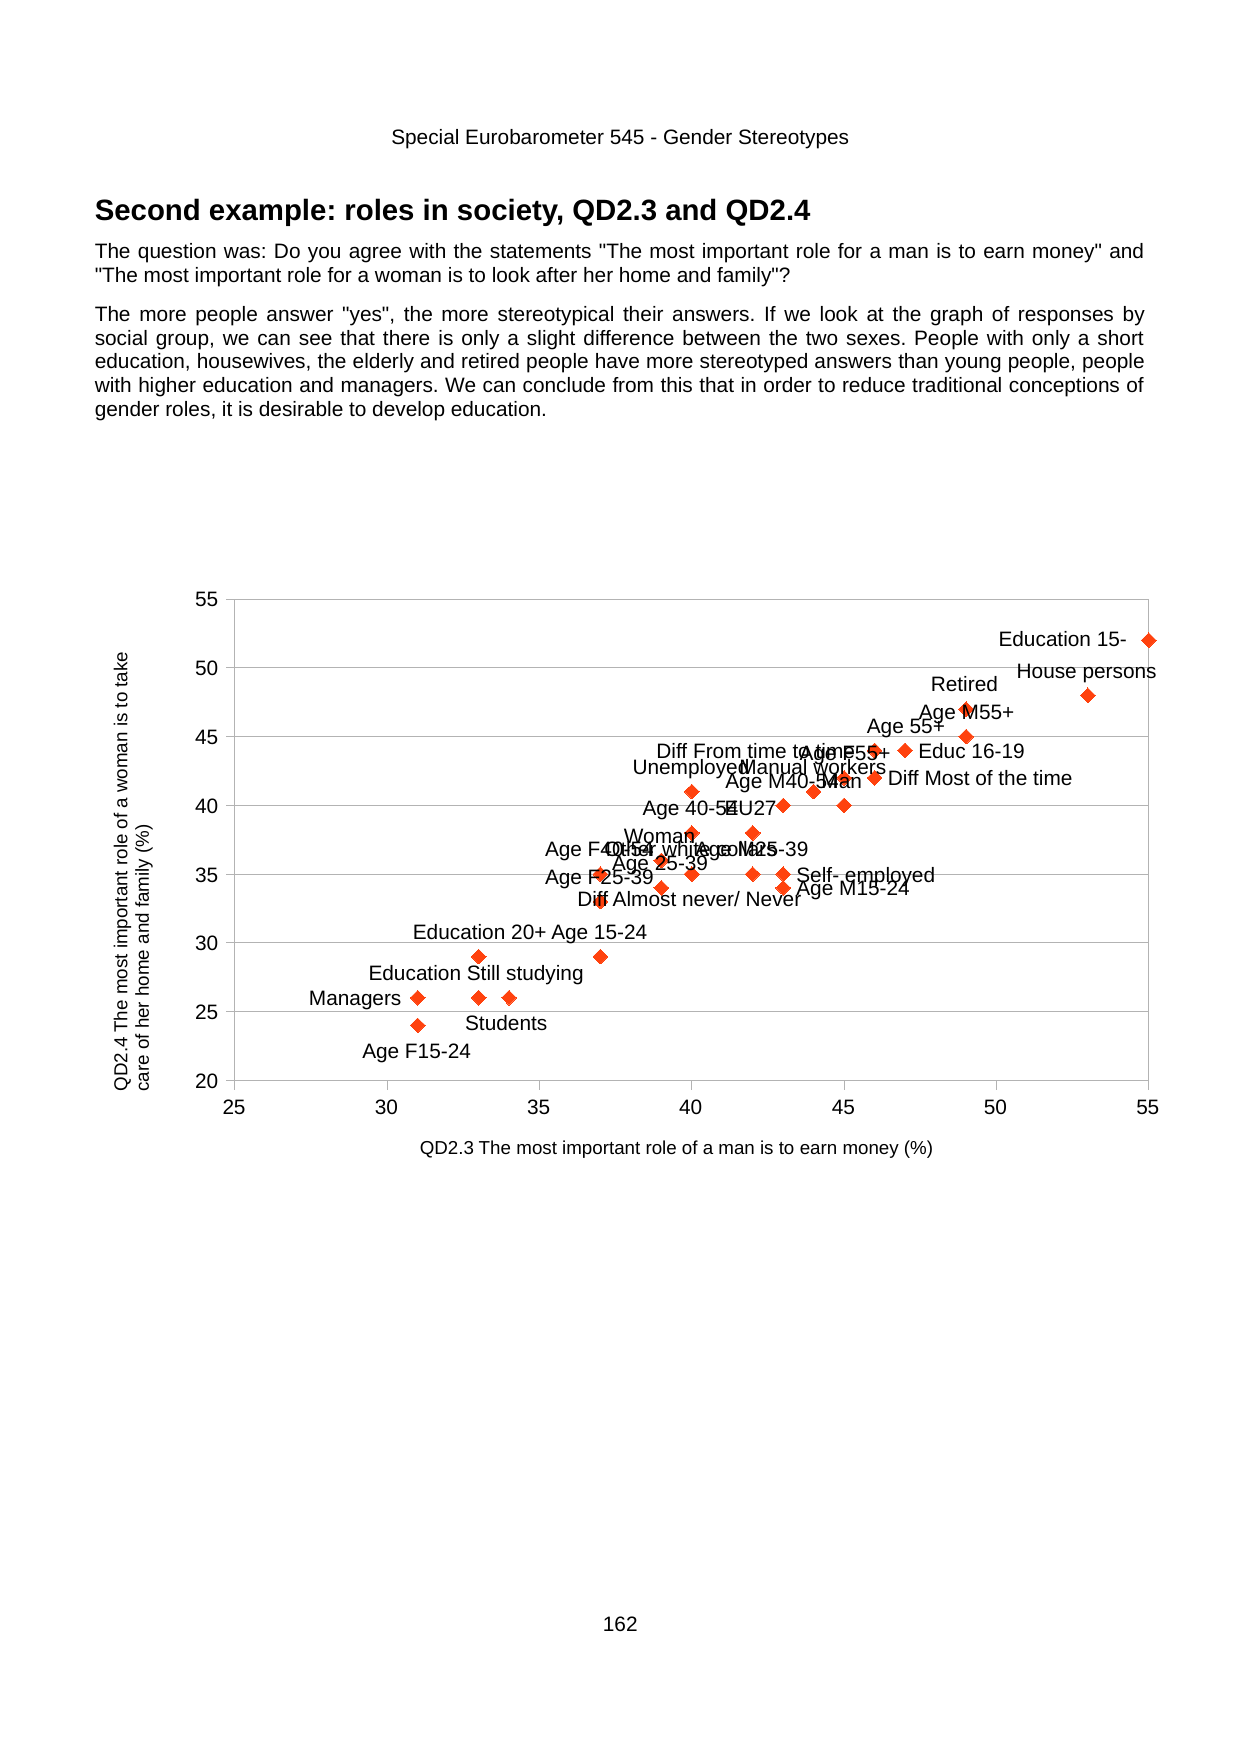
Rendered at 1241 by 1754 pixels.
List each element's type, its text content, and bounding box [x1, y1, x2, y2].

subtitle Second example: roles in society, QD2.3 and QD2.4 [94, 193, 1146, 226]
text The more people answer "yes", the more stereotypical their answers. If we look at the graph of responses by social group, we can see that there is only a slight difference between the two sexes. People with only a short education, housewives, the elderly and retired people have more stereotyped answers than young people, people with higher education and managers. We can conclude from this that in order to reduce traditional conceptions of gender roles, it is desirable to develop education. [94, 301, 1146, 421]
text The question was: Do you agree with the statements "The most important role for a man is to earn money" and "The most important role for a woman is to look after her home and family"? [94, 239, 1146, 287]
